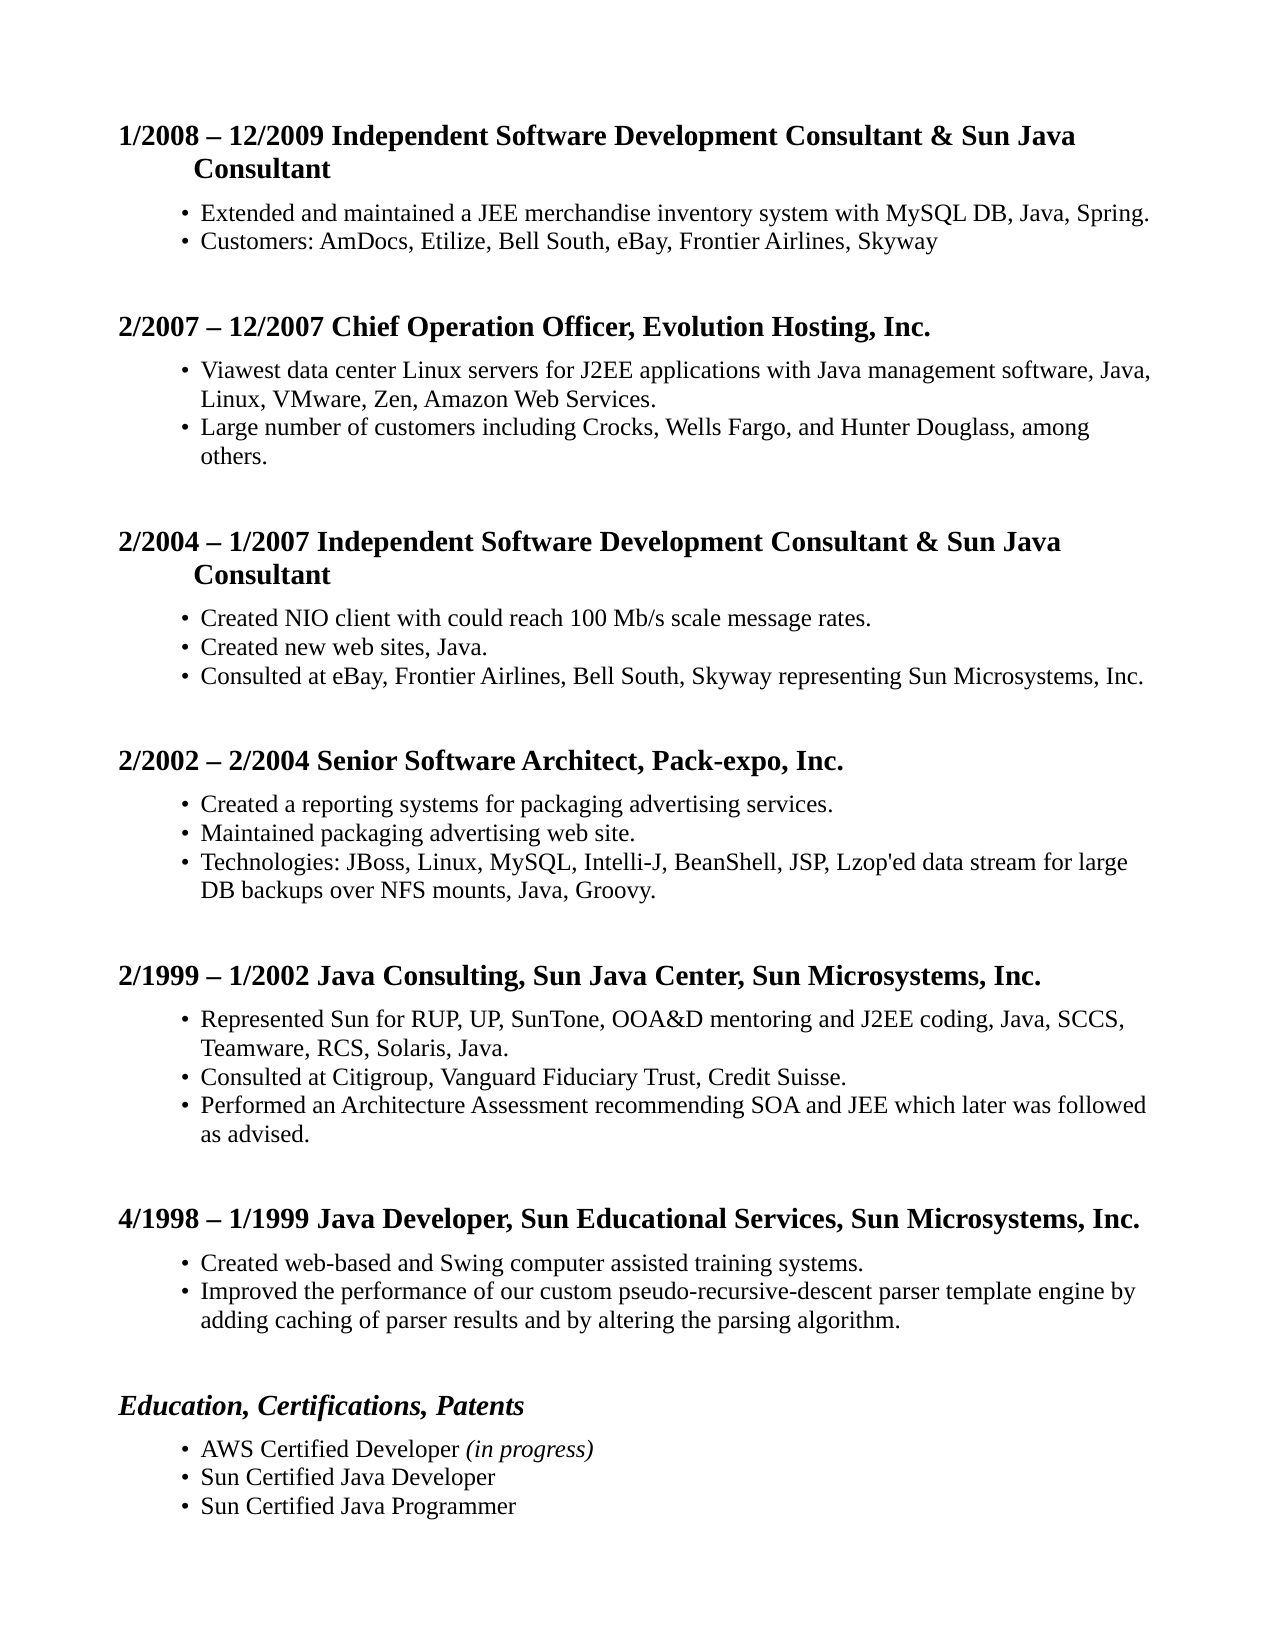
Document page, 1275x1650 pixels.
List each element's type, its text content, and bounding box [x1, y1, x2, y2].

list Consulted at eBay, Frontier Airlines, Bell South, Skyway representing Sun Microsystems, Inc. [200, 661, 1157, 689]
list Large number of customers including Crocks, Wells Fargo, and Hunter Douglass, among others. [181, 412, 1157, 470]
list Extended and maintained a JEE merchandise inventory system with MySQL DB, Java, Spring. [200, 198, 1157, 226]
subtitle 4/1998 – 1/1999 Java Developer, Sun Educational Services, Sun Microsystems, Inc. [118, 1202, 1157, 1235]
subtitle 2/2007 – 12/2007 Chief Operation Officer, Evolution Hosting, Inc. [118, 309, 1157, 342]
list Maintained packaging advertising web site. [200, 818, 1157, 847]
subtitle Education, Certifications, Patents [118, 1388, 1157, 1421]
list Created new web sites, Java. [200, 632, 1157, 661]
list Created web-based and Swing computer assisted training systems. [200, 1248, 1157, 1276]
list AWS Certified Developer (in progress) [200, 1434, 1157, 1462]
subtitle 2/2004 – 1/2007 Independent Software Development Consultant & Sun Java Consultant [118, 524, 1157, 591]
list Created NIO client with could reach 100 Mb/s scale message rates. [200, 603, 1157, 632]
list Represented Sun for RUP, UP, SunTone, OOA&D mentoring and J2EE coding, Java, SCCS, Teamware, RCS, Solaris, Java. [181, 1004, 1157, 1062]
list Viawest data center Linux servers for J2EE applications with Java management software, Java, Linux, VMware, Zen, Amazon Web Services. [181, 355, 1157, 412]
subtitle 2/1999 – 1/2002 Java Consulting, Sun Java Center, Sun Microsystems, Inc. [118, 958, 1157, 992]
list Performed an Architecture Assessment recommending SOA and JEE which later was followed as advised. [181, 1090, 1157, 1148]
list Sun Certified Java Developer [181, 1462, 1157, 1491]
list Sun Certified Java Programmer [200, 1491, 1157, 1520]
list Customers: AmDocs, Etilize, Bell South, eBay, Frontier Airlines, Skyway [200, 226, 1157, 255]
list Created a reporting systems for packaging advertising services. [200, 789, 1157, 818]
list Consulted at Citigroup, Vanguard Fiduciary Trust, Credit Suisse. [200, 1062, 1157, 1090]
subtitle 1/2008 – 12/2009 Independent Software Development Consultant & Sun Java Consultant [118, 118, 1157, 185]
list Technologies: JBoss, Linux, MySQL, Intelli-J, BeanShell, JSP, Lzop'ed data stream for large DB backups over NFS mounts, Java, Groovy. [181, 847, 1157, 904]
list Improved the performance of our custom pseudo-recursive-descent parser template engine by adding caching of parser results and by altering the parsing algorithm. [181, 1276, 1157, 1334]
subtitle 2/2002 – 2/2004 Senior Software Architect, Pack-expo, Inc. [118, 743, 1157, 777]
